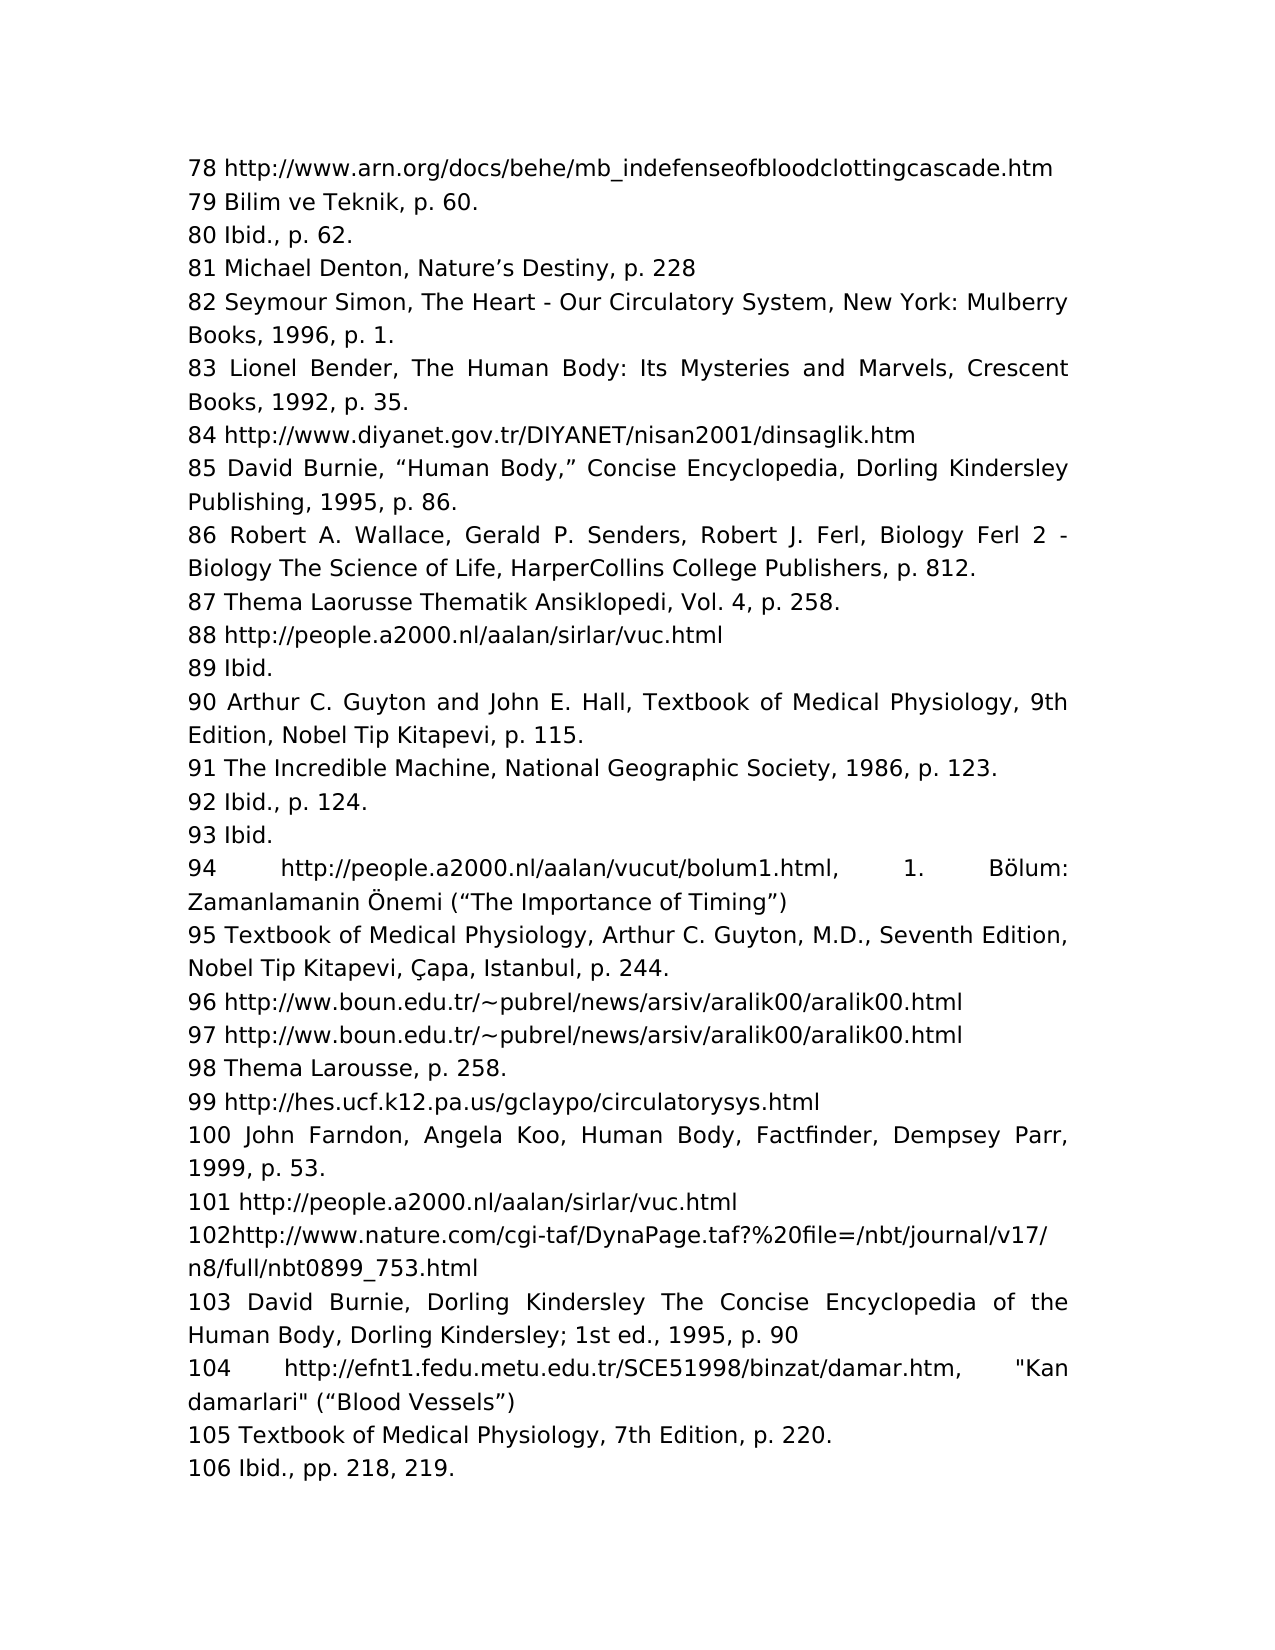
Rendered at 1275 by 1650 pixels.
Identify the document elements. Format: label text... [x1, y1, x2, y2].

text 84 http://www.diyanet.gov.tr/DIYANET/nisan2001/dinsaglik.htm [187, 417, 1070, 450]
text 80 Ibid., p. 62. [187, 217, 1070, 250]
text 96 http://ww.boun.edu.tr/~pubrel/news/arsiv/aralik00/aralik00.html [187, 983, 1070, 1017]
text 105 Textbook of Medical Physiology, 7th Edition, p. 220. [187, 1417, 1070, 1450]
text 82 Seymour Simon, The Heart - Our Circulatory System, New York: Mulberry Books, 1996, p. 1. [187, 283, 1070, 350]
text 94 http://people.a2000.nl/aalan/vucut/bolum1.html, 1. Bölum: Zamanlamanin Önemi (“The Importance of Timing”) [187, 850, 1070, 917]
text 93 Ibid. [187, 817, 1070, 850]
text 85 David Burnie, “Human Body,” Concise Encyclopedia, Dorling Kindersley Publishing, 1995, p. 86. [187, 450, 1070, 517]
text 100 John Farndon, Angela Koo, Human Body, Factfinder, Dempsey Parr, 1999, p. 53. [187, 1117, 1070, 1183]
text 83 Lionel Bender, The Human Body: Its Mysteries and Marvels, Crescent Books, 1992, p. 35. [187, 350, 1070, 417]
text 78 http://www.arn.org/docs/behe/mb_indefenseofbloodclottingcascade.htm [187, 150, 1070, 183]
text 91 The Incredible Machine, National Geographic Society, 1986, p. 123. [187, 750, 1070, 783]
text 90 Arthur C. Guyton and John E. Hall, Textbook of Medical Physiology, 9th Edition, Nobel Tip Kitapevi, p. 115. [187, 683, 1070, 750]
text 92 Ibid., p. 124. [187, 783, 1070, 817]
text 95 Textbook of Medical Physiology, Arthur C. Guyton, M.D., Seventh Edition, Nobel Tip Kitapevi, Çapa, Istanbul, p. 244. [187, 917, 1070, 983]
text 99 http://hes.ucf.k12.pa.us/gclaypo/circulatorysys.html [187, 1083, 1070, 1117]
text 101 http://people.a2000.nl/aalan/sirlar/vuc.html [187, 1183, 1070, 1217]
text 81 Michael Denton, Nature’s Destiny, p. 228 [187, 250, 1070, 283]
text 98 Thema Larousse, p. 258. [187, 1050, 1070, 1083]
text 89 Ibid. [187, 650, 1070, 683]
text 103 David Burnie, Dorling Kindersley The Concise Encyclopedia of the Human Body, Dorling Kindersley; 1st ed., 1995, p. 90 [187, 1283, 1070, 1350]
text 104 http://efnt1.fedu.metu.edu.tr/SCE51998/binzat/damar.htm, "Kan damarlari" (“Blood Vessels”) [187, 1350, 1070, 1417]
text 102http://www.nature.com/cgi-taf/DynaPage.taf?%20file=/nbt/journal/v17/n8/full/nbt0899_753.html [187, 1217, 1070, 1283]
text 97 http://ww.boun.edu.tr/~pubrel/news/arsiv/aralik00/aralik00.html [187, 1017, 1070, 1050]
text 86 Robert A. Wallace, Gerald P. Senders, Robert J. Ferl, Biology Ferl 2 - Biology The Science of Life, HarperCollins College Publishers, p. 812. [187, 517, 1070, 583]
text 79 Bilim ve Teknik, p. 60. [187, 183, 1070, 217]
text 106 Ibid., pp. 218, 219. [187, 1450, 1070, 1483]
text 87 Thema Laorusse Thematik Ansiklopedi, Vol. 4, p. 258. [187, 583, 1070, 617]
text 88 http://people.a2000.nl/aalan/sirlar/vuc.html [187, 617, 1070, 650]
